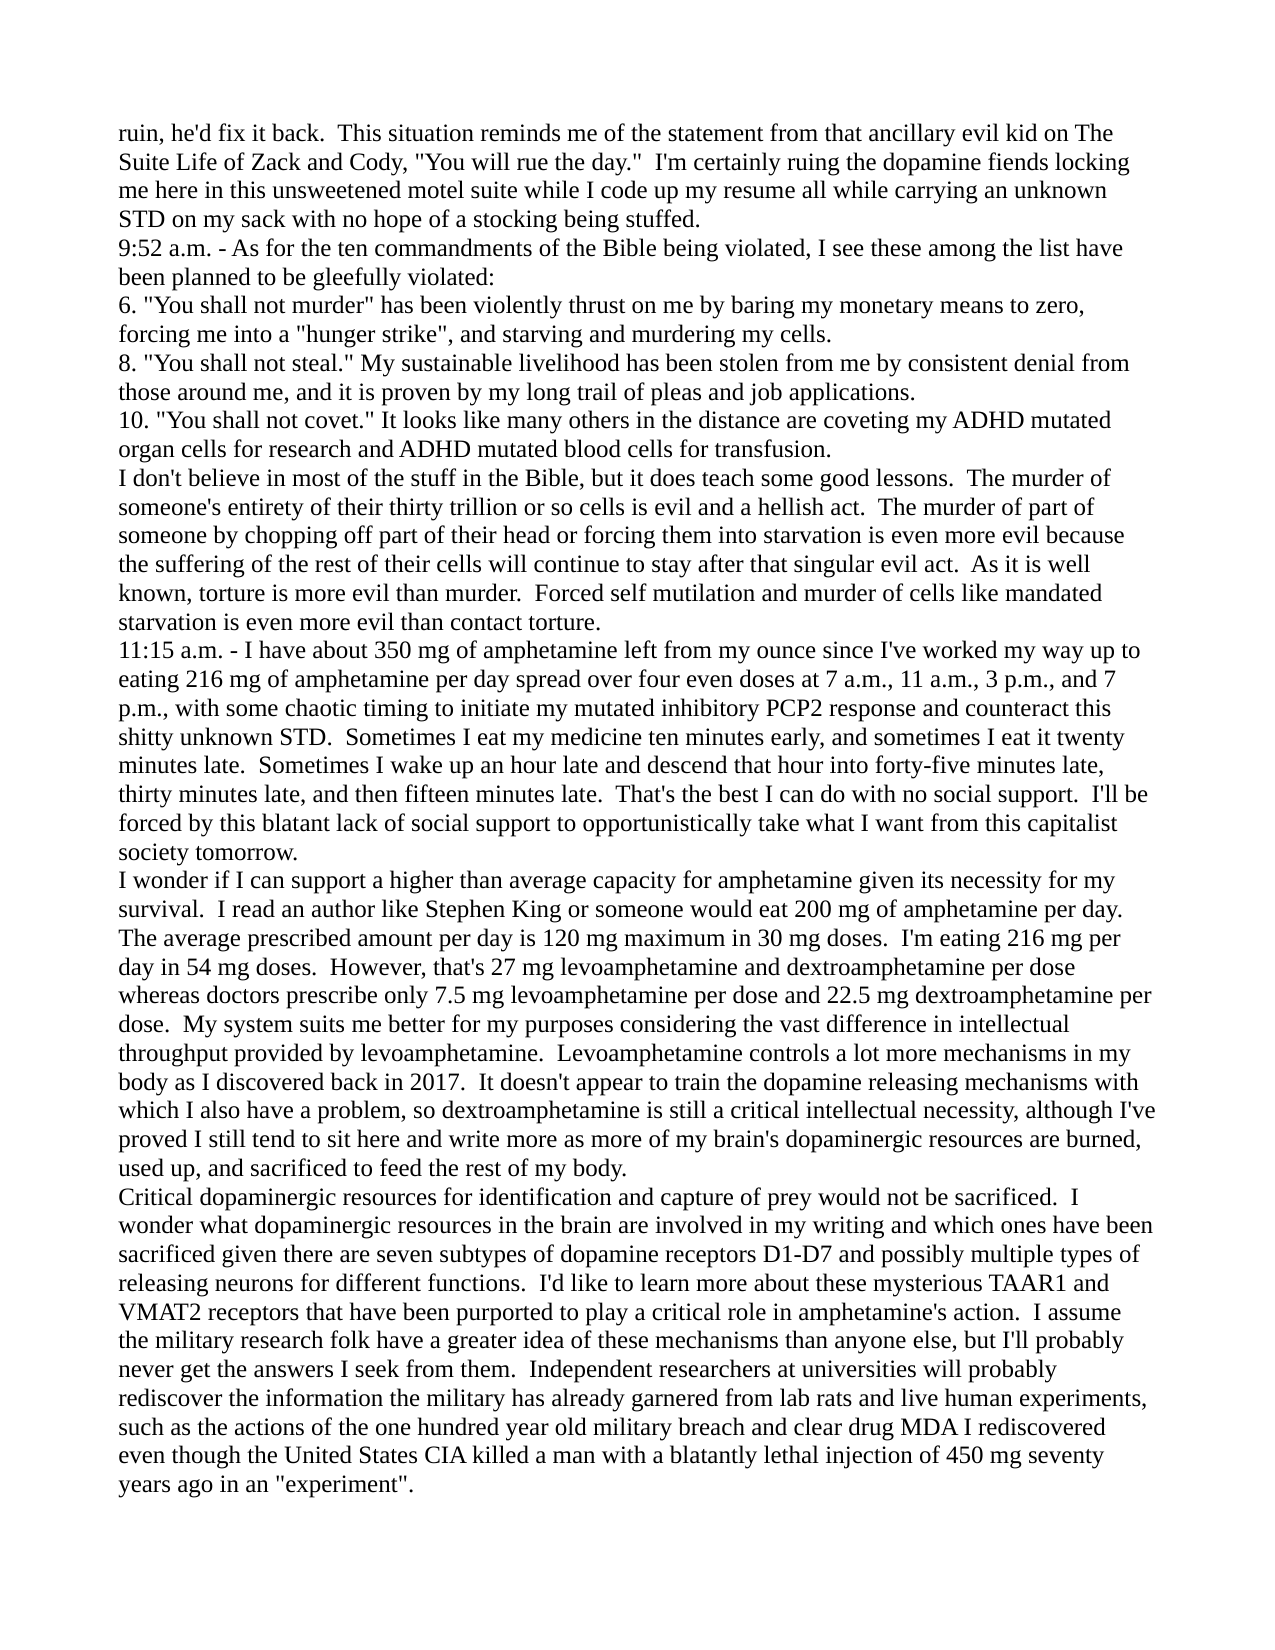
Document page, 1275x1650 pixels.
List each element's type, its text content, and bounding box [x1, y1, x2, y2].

text 9:52 a.m. - As for the ten commandments of the Bible being violated, I see these among the list have been planned to be gleefully violated: [118, 233, 1157, 291]
text 8. "You shall not steal." My sustainable livelihood has been stolen from me by consistent denial from those around me, and it is proven by my long trail of pleas and job applications. [118, 348, 1157, 406]
text 6. "You shall not murder" has been violently thrust on me by baring my monetary means to zero, forcing me into a "hunger strike", and starving and murdering my cells. [118, 291, 1157, 348]
text 10. "You shall not covet." It looks like many others in the distance are coveting my ADHD mutated organ cells for research and ADHD mutated blood cells for transfusion. [118, 406, 1157, 463]
text ruin, he'd fix it back. This situation reminds me of the statement from that ancillary evil kid on The Suite Life of Zack and Cody, "You will rue the day." I'm certainly ruing the dopamine fiends locking me here in this unsweetened motel suite while I code up my resume all while carrying an unknown STD on my sack with no hope of a stocking being stuffed. [118, 118, 1157, 233]
text I wonder if I can support a higher than average capacity for amphetamine given its necessity for my survival. I read an author like Stephen King or someone would eat 200 mg of amphetamine per day. The average prescribed amount per day is 120 mg maximum in 30 mg doses. I'm eating 216 mg per day in 54 mg doses. However, that's 27 mg levoamphetamine and dextroamphetamine per dose whereas doctors prescribe only 7.5 mg levoamphetamine per dose and 22.5 mg dextroamphetamine per dose. My system suits me better for my purposes considering the vast difference in intellectual throughput provided by levoamphetamine. Levoamphetamine controls a lot more mechanisms in my body as I discovered back in 2017. It doesn't appear to train the dopamine releasing mechanisms with which I also have a problem, so dextroamphetamine is still a critical intellectual necessity, although I've proved I still tend to sit here and write more as more of my brain's dopaminergic resources are burned, used up, and sacrificed to feed the rest of my body. [118, 866, 1157, 1182]
text Critical dopaminergic resources for identification and capture of prey would not be sacrificed. I wonder what dopaminergic resources in the brain are involved in my writing and which ones have been sacrificed given there are seven subtypes of dopamine receptors D1-D7 and possibly multiple types of releasing neurons for different functions. I'd like to learn more about these mysterious TAAR1 and VMAT2 receptors that have been purported to play a critical role in amphetamine's action. I assume the military research folk have a greater idea of these mechanisms than anyone else, but I'll probably never get the answers I seek from them. Independent researchers at universities will probably rediscover the information the military has already garnered from lab rats and live human experiments, such as the actions of the one hundred year old military breach and clear drug MDA I rediscovered even though the United States CIA killed a man with a blatantly lethal injection of 450 mg seventy years ago in an "experiment". [118, 1182, 1157, 1498]
text I don't believe in most of the stuff in the Bible, but it does teach some good lessons. The murder of someone's entirety of their thirty trillion or so cells is evil and a hellish act. The murder of part of someone by chopping off part of their head or forcing them into starvation is even more evil because the suffering of the rest of their cells will continue to stay after that singular evil act. As it is well known, torture is more evil than murder. Forced self mutilation and murder of cells like mandated starvation is even more evil than contact torture. [118, 463, 1157, 636]
text 11:15 a.m. - I have about 350 mg of amphetamine left from my ounce since I've worked my way up to eating 216 mg of amphetamine per day spread over four even doses at 7 a.m., 11 a.m., 3 p.m., and 7 p.m., with some chaotic timing to initiate my mutated inhibitory PCP2 response and counteract this shitty unknown STD. Sometimes I eat my medicine ten minutes early, and sometimes I eat it twenty minutes late. Sometimes I wake up an hour late and descend that hour into forty-five minutes late, thirty minutes late, and then fifteen minutes late. That's the best I can do with no social support. I'll be forced by this blatant lack of social support to opportunistically take what I want from this capitalist society tomorrow. [118, 636, 1157, 866]
